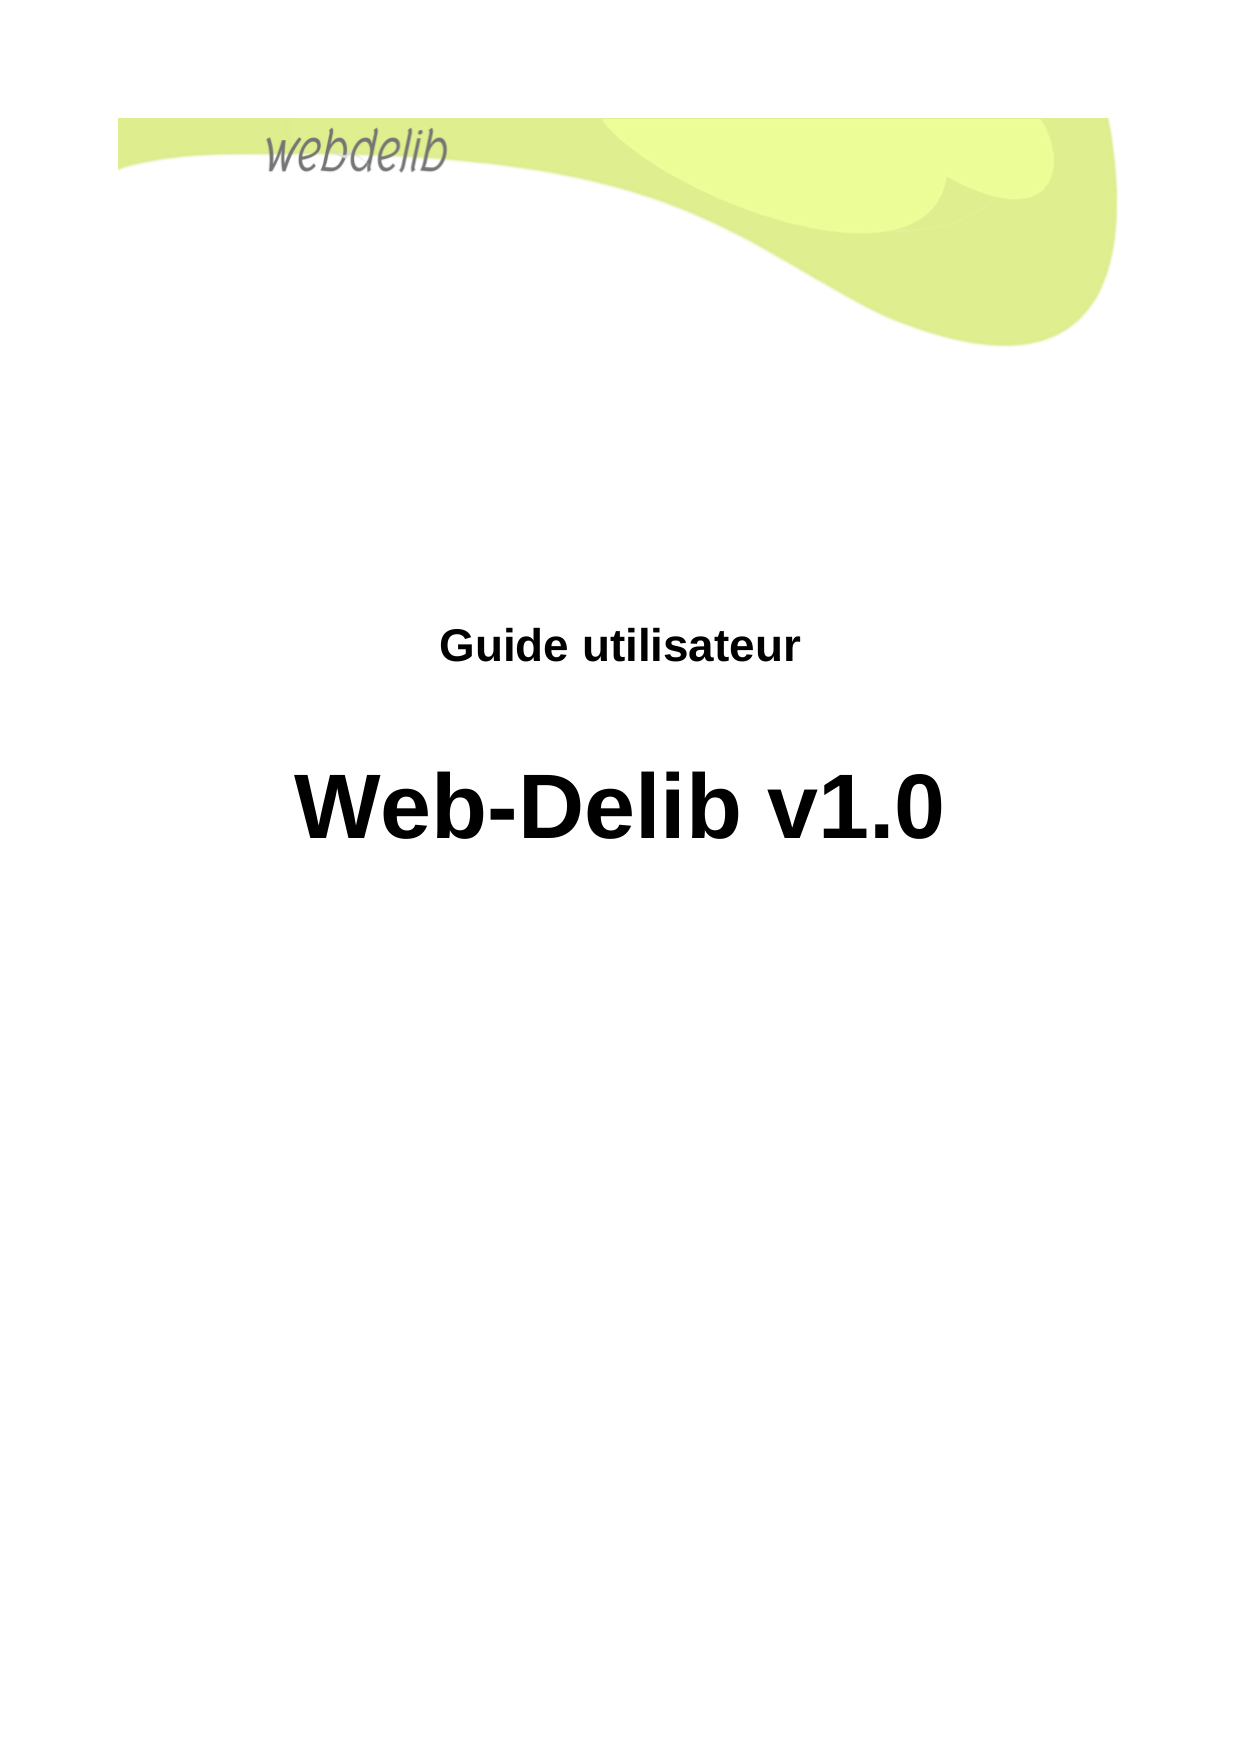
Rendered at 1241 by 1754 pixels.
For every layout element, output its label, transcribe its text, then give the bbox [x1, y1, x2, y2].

text Web-Delib v1.0 [118, 755, 1122, 858]
picture [118, 118, 1123, 369]
text Guide utilisateur [118, 620, 1122, 672]
